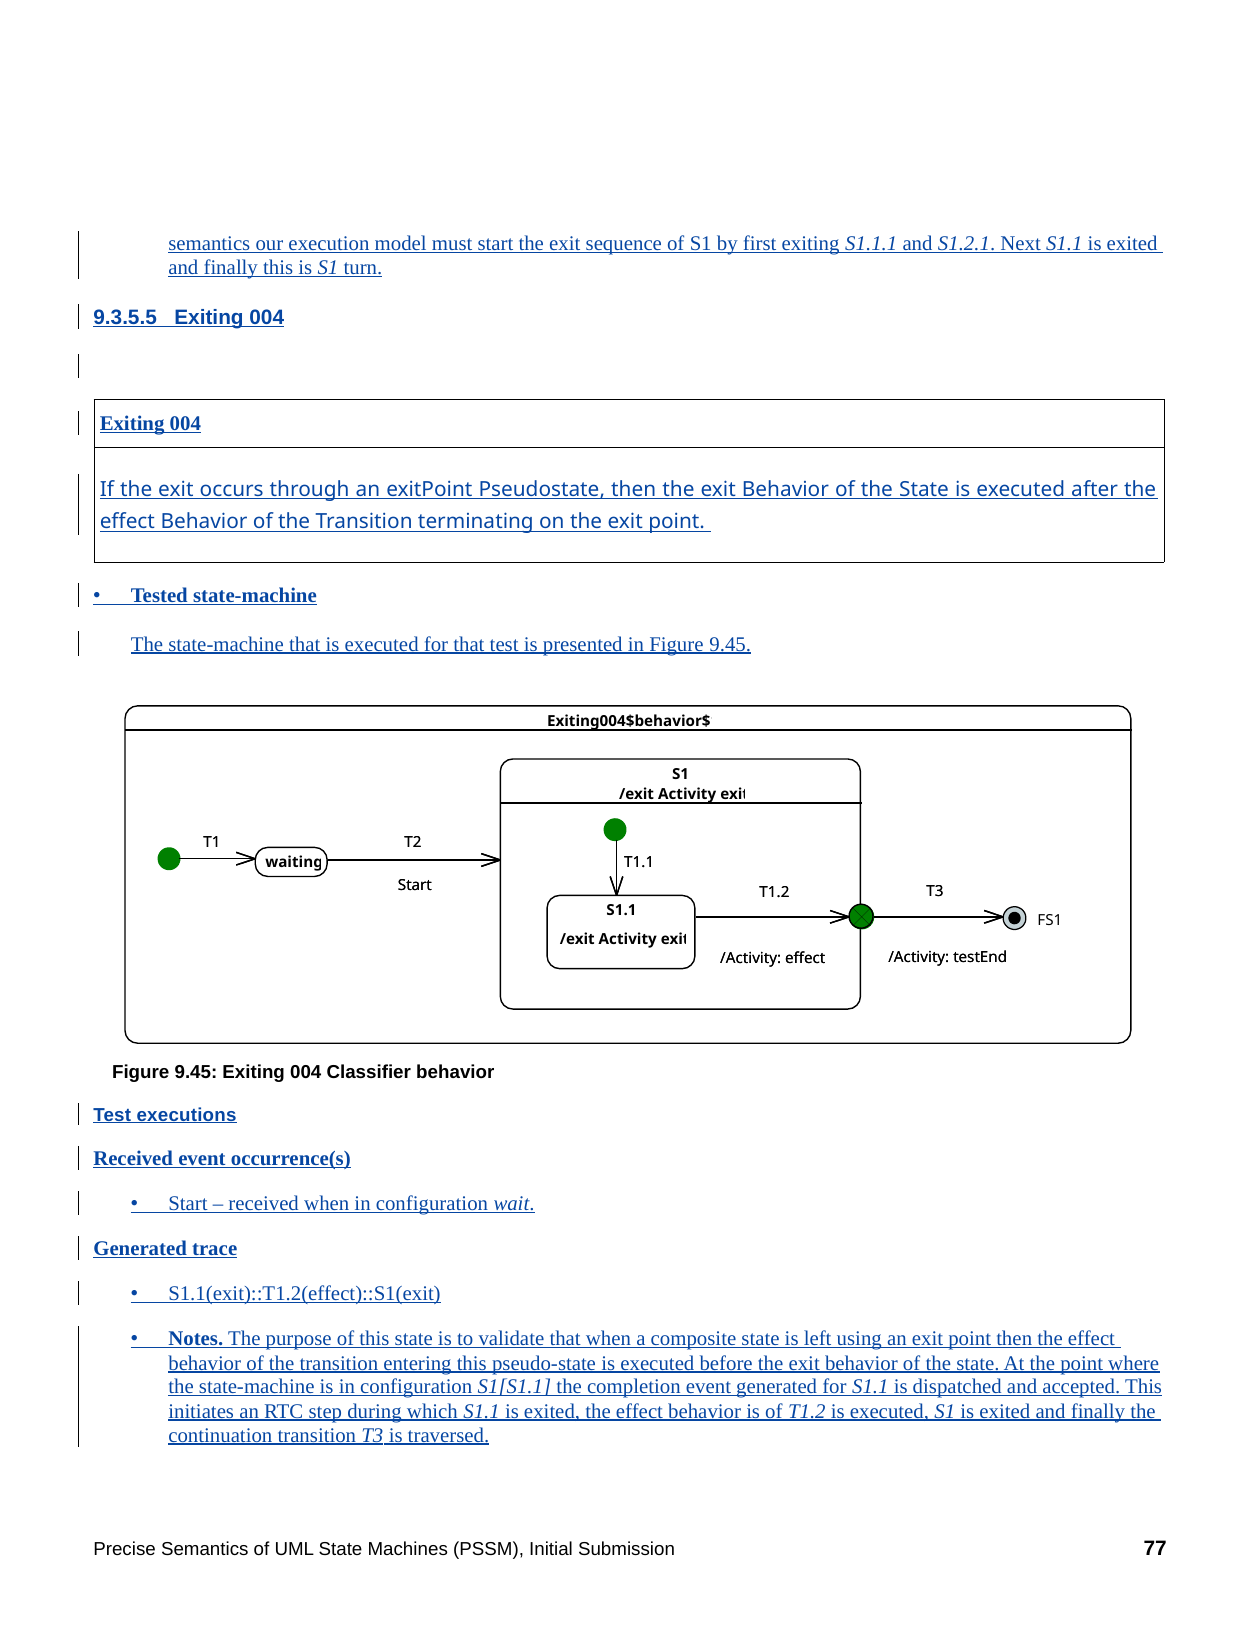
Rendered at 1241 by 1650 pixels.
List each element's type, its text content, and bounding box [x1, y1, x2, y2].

table_header Exiting 004 [95, 400, 1164, 447]
text Received event occurrence(s) [93, 1146, 1164, 1170]
list The state-machine that is executed for that test is presented in Figure 9.45. [93, 631, 1164, 656]
list Tested state-machine [93, 583, 1164, 607]
text Figure 9.45: Exiting 004 Classifier behavior [112, 693, 1145, 1082]
list S1.1(exit)::T1.2(effect)::S1(exit) [131, 1281, 1164, 1305]
list semantics our execution model must start the exit sequence of S1 by first exiting S1.1.1 and S1.2.1. Next S1.1 is exited and finally this is S1 turn. [131, 231, 1164, 279]
table_cell If the exit occurs through an exitPoint Pseudostate, then the exit Behavior of the State is executed after the effect Behavior of the Transition terminating on the exit point. [95, 448, 1164, 562]
list Notes. The purpose of this state is to validate that when a composite state is left using an exit point then the effect behavior of the transition entering this pseudo-state is executed before the exit behavior of the state. At the point where the state-machine is in configuration S1[S1.1] the completion event generated for S1.1 is dispatched and accepted. This initiates an RTC step during which S1.1 is exited, the effect behavior is of T1.2 is executed, S1 is exited and finally the continuation transition T3 is traversed. [131, 1326, 1164, 1447]
text Generated trace [93, 1236, 1164, 1260]
subtitle Exiting 004 [93, 304, 1164, 329]
subtitle Test executions [93, 680, 1164, 1125]
list Start – received when in configuration wait. [131, 1191, 1164, 1215]
